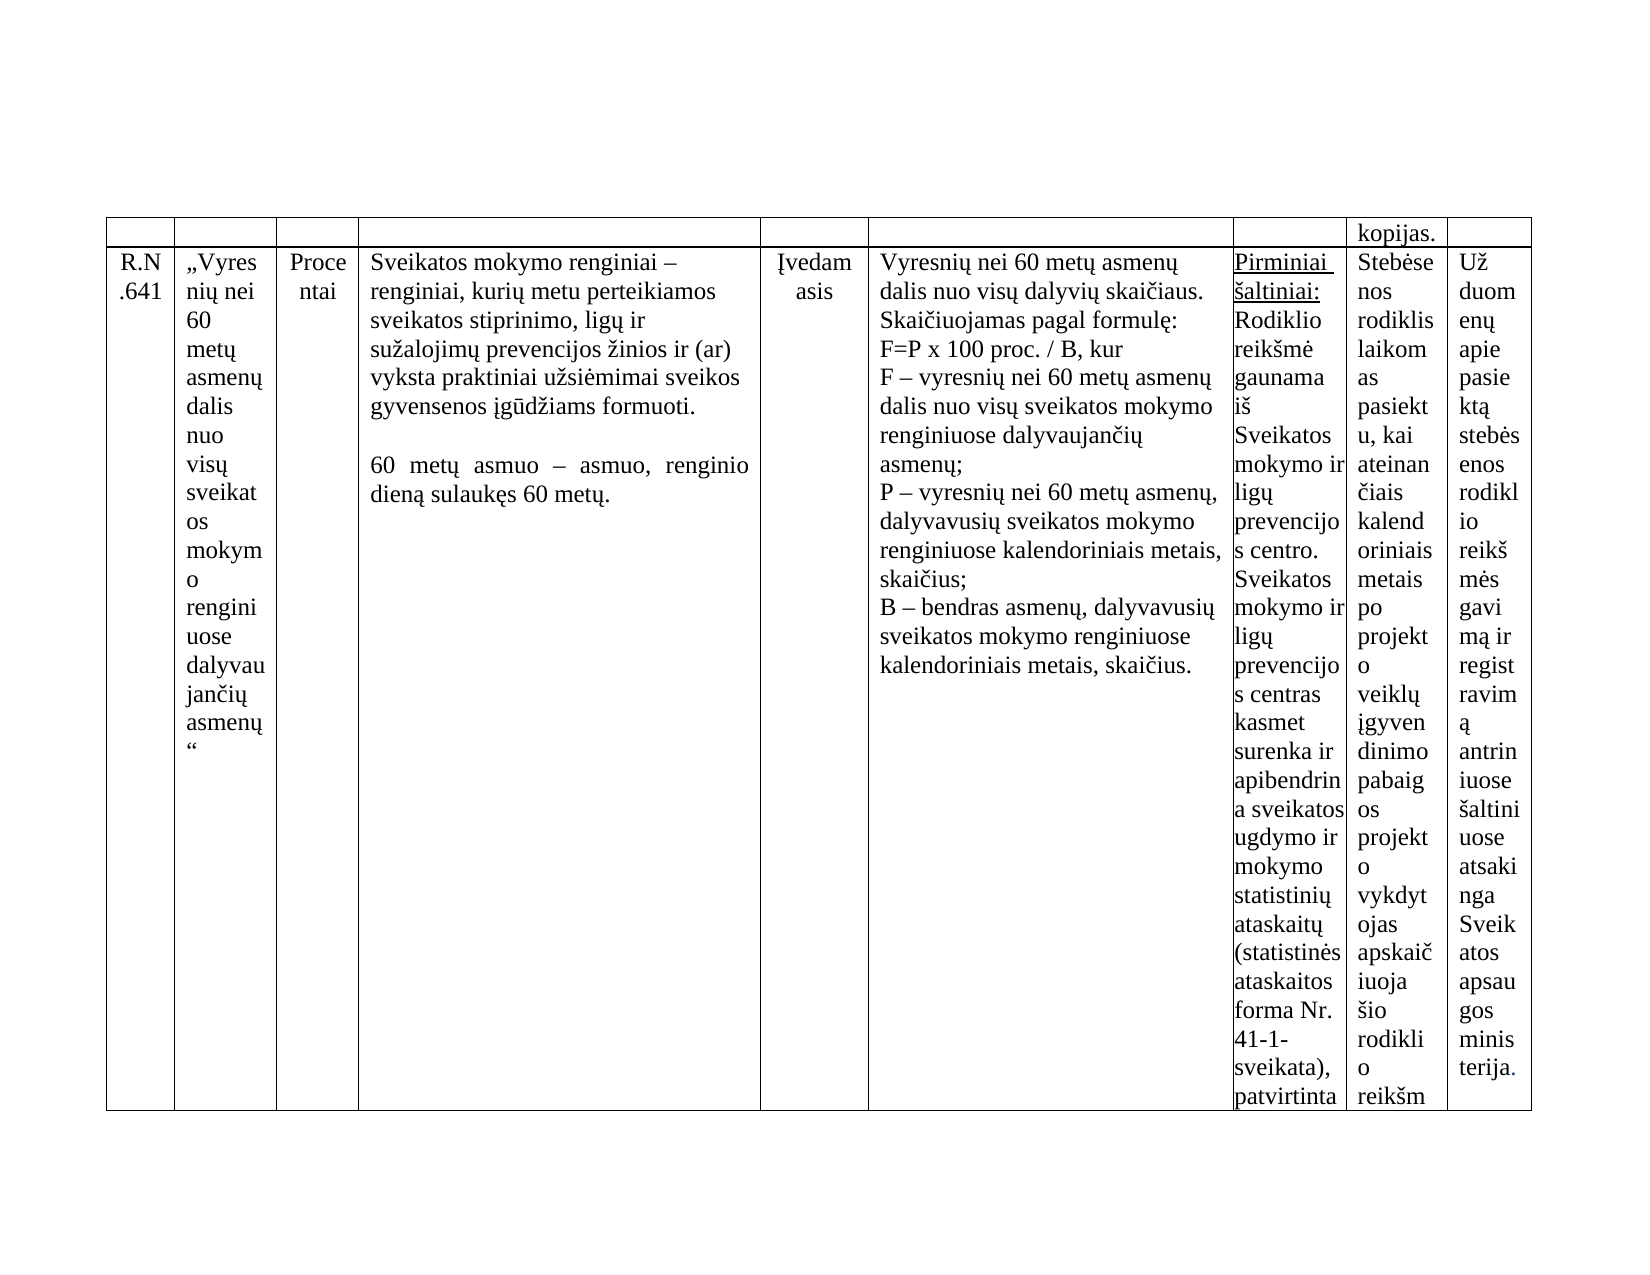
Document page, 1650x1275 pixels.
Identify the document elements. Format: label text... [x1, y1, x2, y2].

table_cell Stebėsenos rodiklis laikomas pasiektu, kai ateinančiais kalendoriniais metais po projekto veiklų įgyvendinimo pabaigos projekto vykdytojas apskaičiuoja šio rodiklio reikšm [1347, 248, 1447, 1110]
table_cell [277, 218, 358, 246]
table_cell [1234, 218, 1346, 246]
table_cell [761, 218, 868, 246]
table_cell R.N.641 [107, 248, 174, 1110]
table_cell [869, 218, 1233, 246]
table_cell Pirminiai šaltiniai: Rodiklio reikšmė gaunama iš Sveikatos mokymo ir ligų prevencijos centro. Sveikatos mokymo ir ligų prevencijos centras kasmet surenka ir apibendrina sveikatos ugdymo ir mokymo statistinių ataskaitų (statistinės ataskaitos forma Nr. 41-1-sveikata), patvirtinta [1234, 248, 1346, 1110]
table_cell [175, 218, 276, 246]
table_cell Sveikatos mokymo renginiai – renginiai, kurių metu perteikiamos sveikatos stiprinimo, ligų ir sužalojimų prevencijos žinios ir (ar) vyksta praktiniai užsiėmimai sveikos gyvensenos įgūdžiams formuoti. 60 metų asmuo – asmuo, renginio dieną sulaukęs 60 metų. [359, 248, 760, 1110]
table_cell Įvedamasis [761, 248, 868, 1110]
table_cell kopijas. [1347, 218, 1447, 246]
table_cell Procentai [277, 248, 358, 1110]
table_cell Vyresnių nei 60 metų asmenų dalis nuo visų dalyvių skaičiaus. Skaičiuojamas pagal formulę: F=P x 100 proc. / B, kur F – vyresnių nei 60 metų asmenų dalis nuo visų sveikatos mokymo renginiuose dalyvaujančių asmenų; P – vyresnių nei 60 metų asmenų, dalyvavusių sveikatos mokymo renginiuose kalendoriniais metais, skaičius; B – bendras asmenų, dalyvavusių sveikatos mokymo renginiuose kalendoriniais metais, skaičius. [869, 248, 1233, 1110]
table_cell [107, 218, 174, 246]
table_cell Už duomenų apie pasiektą stebėsenos rodiklio reikšmės gavimą ir registravimą antriniuose šaltiniuose atsakinga Sveikatos apsaugos ministerija. [1448, 248, 1531, 1110]
table_cell „Vyresnių nei 60 metų asmenų dalis nuo visų sveikatos mokymo renginiuose dalyvaujančių asmenų“ [175, 248, 276, 1110]
